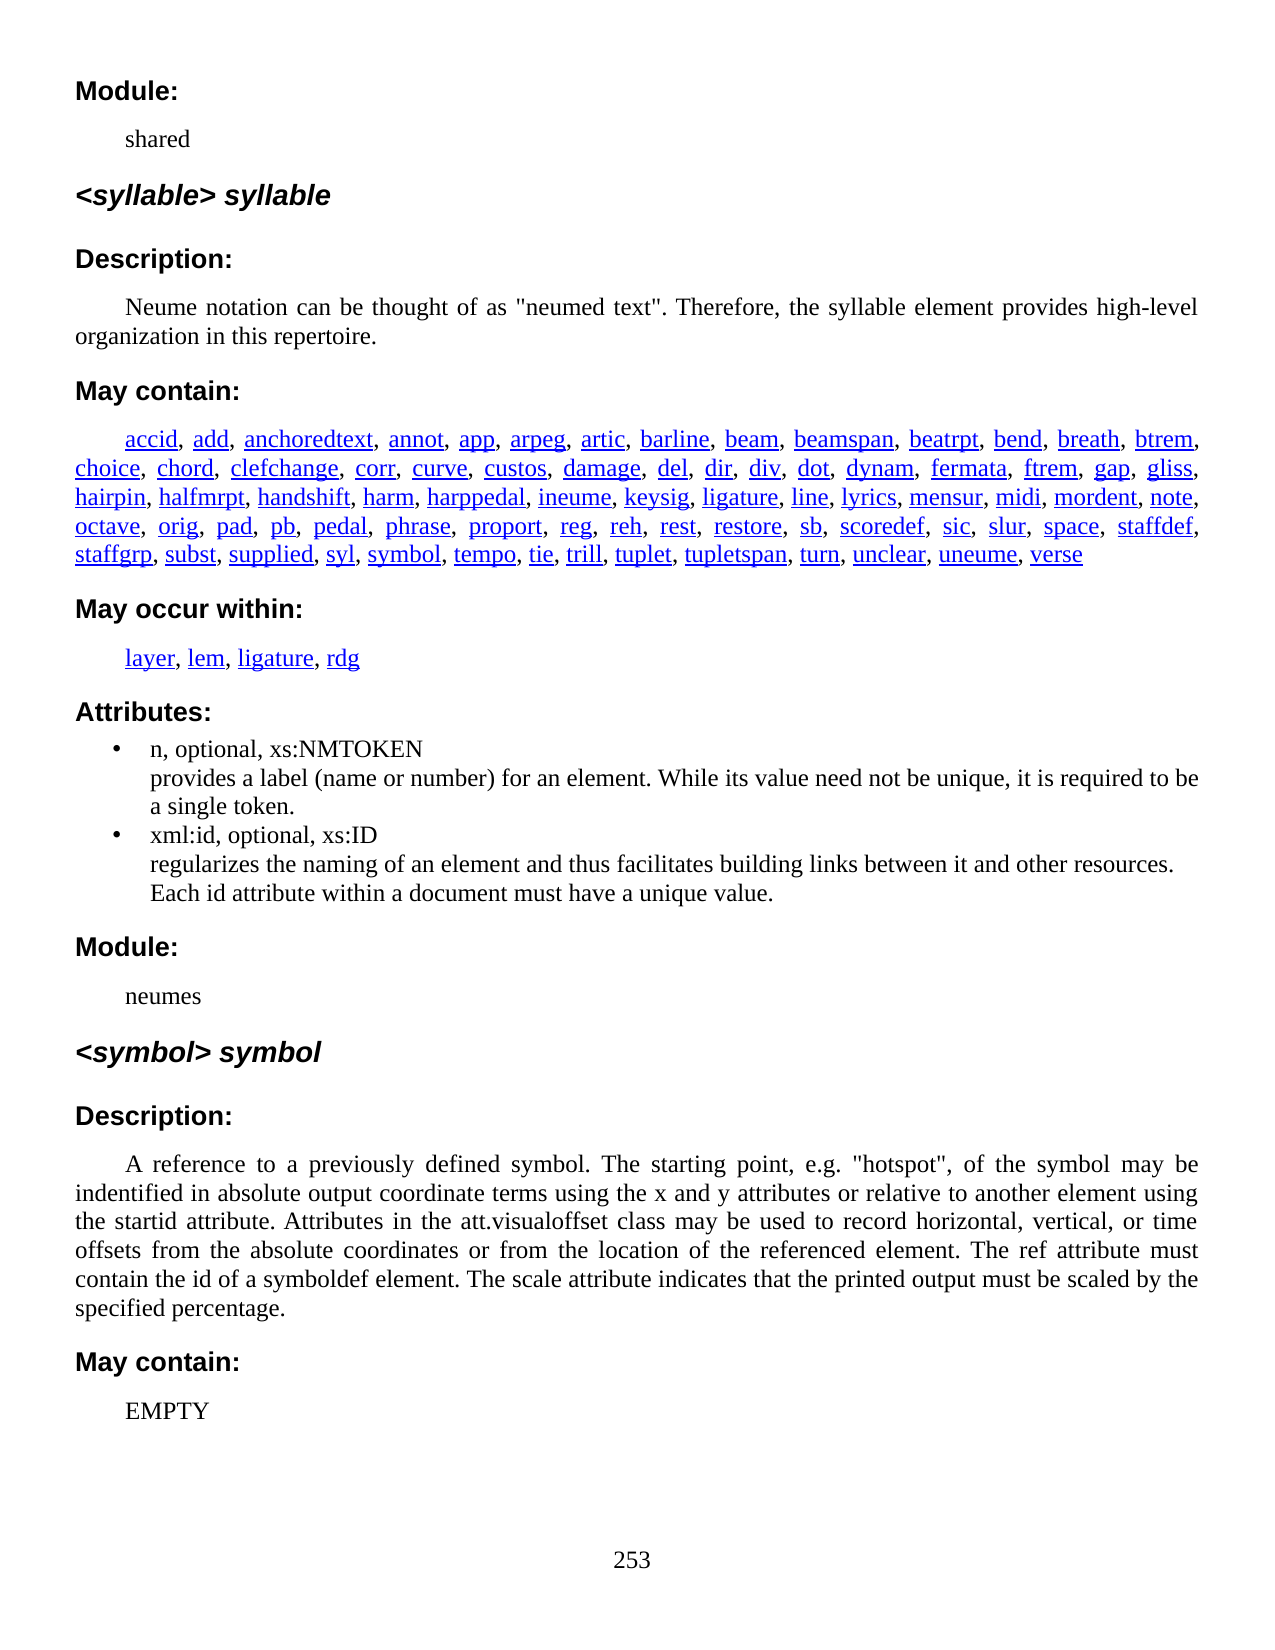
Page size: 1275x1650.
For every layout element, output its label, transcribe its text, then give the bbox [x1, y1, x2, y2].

subtitle May occur within: [75, 593, 1200, 624]
subtitle Module: [75, 931, 1200, 963]
subtitle May contain: [75, 375, 1200, 406]
list n, optional, xs:NMTOKEN provides a label (name or number) for an element. While its value need not be unique, it is required to be a single token. [112, 734, 1200, 820]
text neumes [75, 981, 1200, 1010]
subtitle <syllable> syllable [75, 178, 1200, 212]
text A reference to a previously defined symbol. The starting point, e.g. "hotspot", of the symbol may be indentified in absolute output coordinate terms using the x and y attributes or relative to another element using the startid attribute. Attributes in the att.visualoffset class may be used to record horizontal, vertical, or time offsets from the absolute coordinates or from the location of the referenced element. The ref attribute must contain the id of a symboldef element. The scale attribute indicates that the printed output must be scaled by the specified percentage. [75, 1149, 1200, 1321]
text layer, lem, ligature, rdg [75, 643, 1200, 671]
subtitle Attributes: [75, 696, 1200, 728]
subtitle Module: [75, 75, 1200, 106]
subtitle May contain: [75, 1346, 1200, 1378]
text Neume notation can be thought of as "neumed text". Therefore, the syllable element provides high-level organization in this repertoire. [75, 292, 1200, 350]
text shared [75, 124, 1200, 153]
subtitle Description: [75, 1099, 1200, 1131]
text EMPTY [75, 1396, 1200, 1425]
text accid, add, anchoredtext, annot, app, arpeg, artic, barline, beam, beamspan, beatrpt, bend, breath, btrem, choice, chord, clefchange, corr, curve, custos, damage, del, dir, div, dot, dynam, fermata, ftrem, gap, gliss, hairpin, halfmrpt, handshift, harm, harppedal, ineume, keysig, ligature, line, lyrics, mensur, midi, mordent, note, octave, orig, pad, pb, pedal, phrase, proport, reg, reh, rest, restore, sb, scoredef, sic, slur, space, staffdef, staffgrp, subst, supplied, syl, symbol, tempo, tie, trill, tuplet, tupletspan, turn, unclear, uneume, verse [75, 424, 1200, 568]
list xml:id, optional, xs:ID regularizes the naming of an element and thus facilitates building links between it and other resources. Each id attribute within a document must have a unique value. [112, 820, 1200, 906]
subtitle Description: [75, 243, 1200, 274]
subtitle <symbol> symbol [75, 1035, 1200, 1068]
